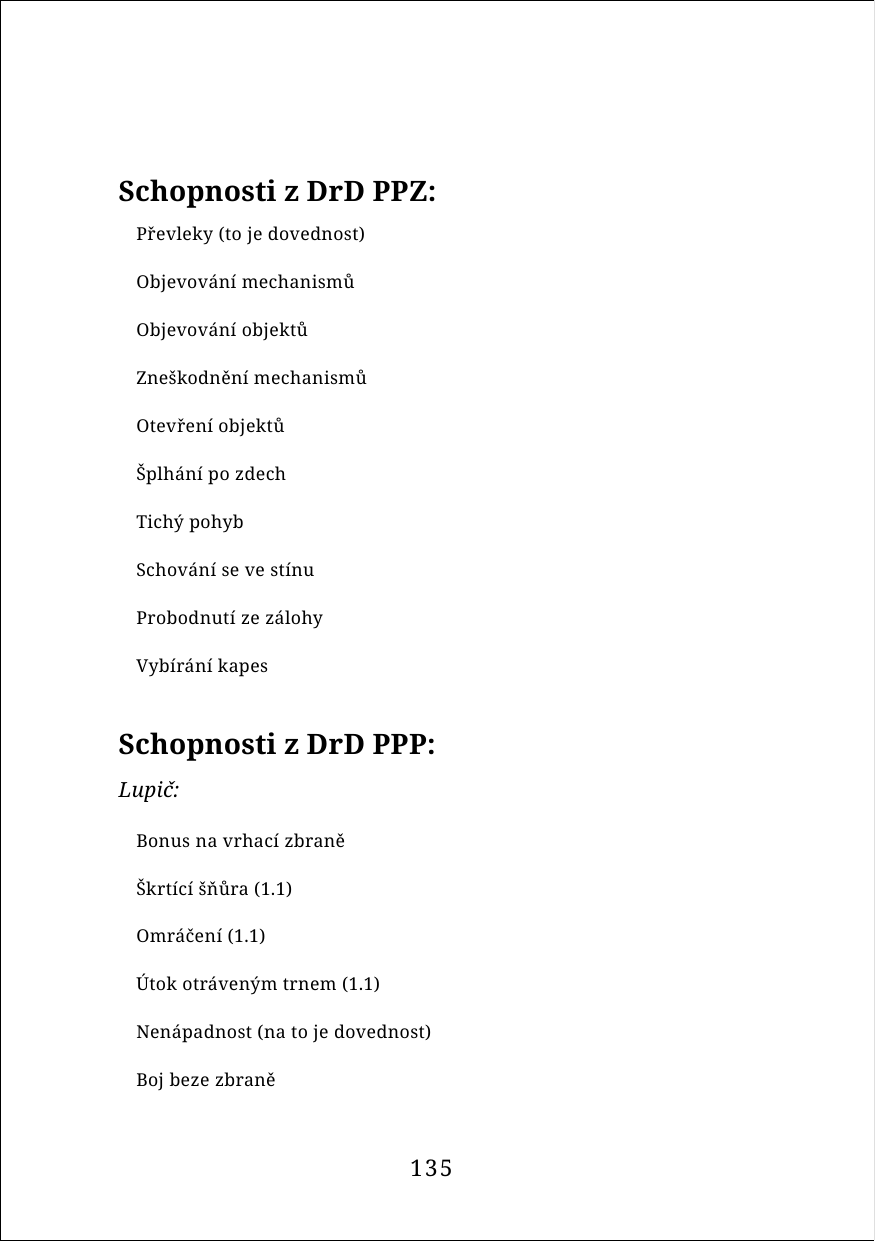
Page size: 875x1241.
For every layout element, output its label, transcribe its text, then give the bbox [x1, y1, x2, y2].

text Tichý pohyb [136, 509, 756, 533]
text Převleky (to je dovednost) [136, 222, 756, 246]
text Boj beze zbraně [136, 1068, 756, 1092]
text Nenápadnost (na to je dovednost) [136, 1020, 756, 1044]
text Probodnutí ze zálohy [136, 605, 756, 629]
text Zneškodnění mechanismů [136, 366, 756, 390]
text Schování se ve stínu [136, 557, 756, 581]
text Šplhání po zdech [136, 461, 756, 486]
text Lupič: [118, 775, 756, 803]
text Bonus na vrhací zbraně [136, 828, 756, 852]
text Omráčení (1.1) [136, 924, 756, 948]
subtitle Schopnosti z DrD PPZ: [118, 172, 756, 210]
text Otevření objektů [136, 413, 756, 438]
text Útok otráveným trnem (1.1) [136, 972, 756, 996]
subtitle Schopnosti z DrD PPP: [118, 725, 756, 763]
text Objevování mechanismů [136, 270, 756, 294]
text Objevování objektů [136, 318, 756, 342]
text Škrtící šňůra (1.1) [136, 876, 756, 900]
text Vybírání kapes [136, 653, 756, 677]
